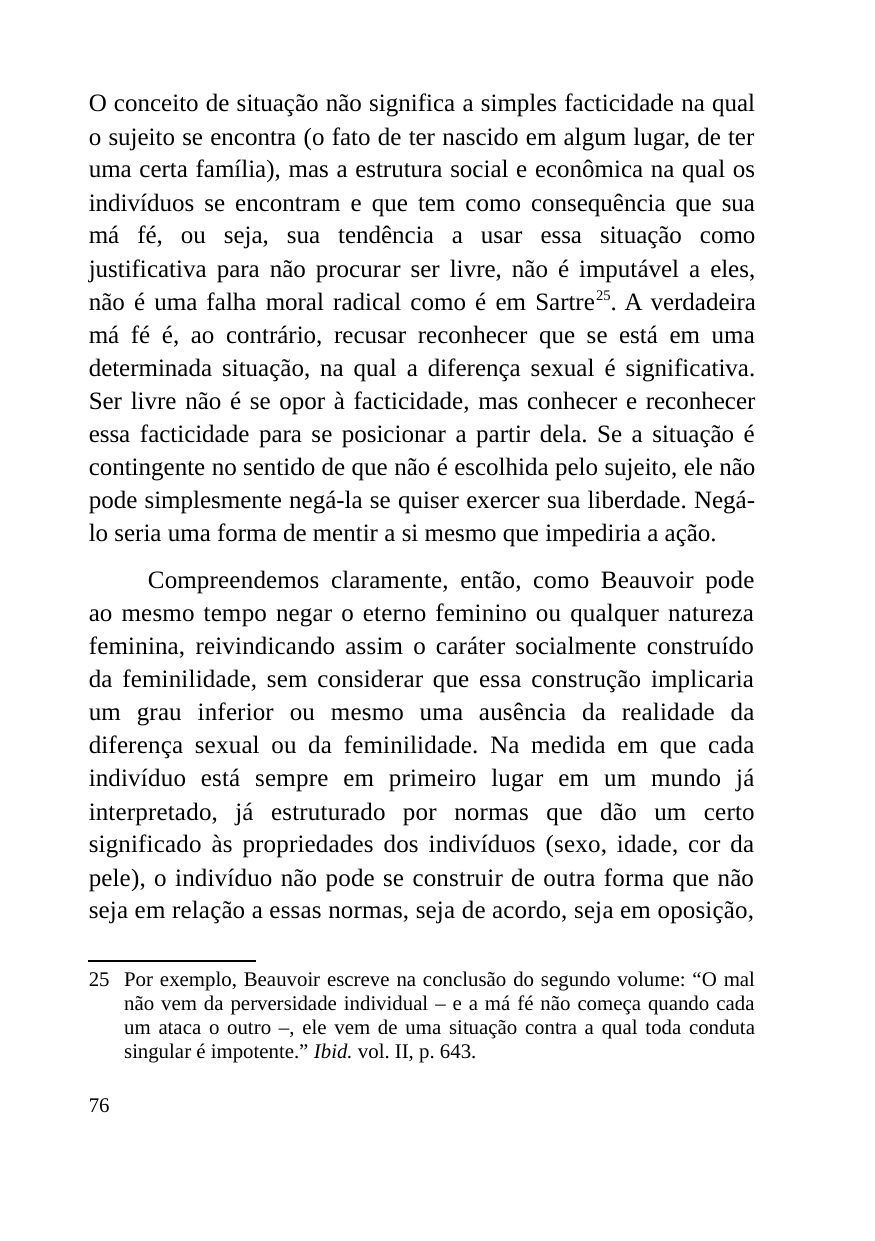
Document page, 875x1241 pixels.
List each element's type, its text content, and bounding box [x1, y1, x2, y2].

text O conceito de situação não significa a simples facticidade na qual o sujeito se encontra (o fato de ter nascido em algum lugar, de ter uma certa família), mas a estrutura social e econômica na qual os indivíduos se encontram e que tem como consequência que sua má fé, ou seja, sua tendência a usar essa situação como justificativa para não procurar ser livre, não é imputável a eles, não é uma falha moral radical como é em Sartre. A verdadeira má fé é, ao contrário, recusar reconhecer que se está em uma determinada situação, na qual a diferença sexual é significativa. Ser livre não é se opor à facticidade, mas conhecer e reconhecer essa facticidade para se posicionar a partir dela. Se a situação é contingente no sentido de que não é escolhida pelo sujeito, ele não pode simplesmente negá-la se quiser exercer sua liberdade. Negá-lo seria uma forma de mentir a si mesmo que impediria a ação. [88, 88, 756, 547]
text Por exemplo, Beauvoir escreve na conclusão do segundo volume: “O mal não vem da perversidade individual – e a má fé não começa quando cada um ataca o outro –, ele vem de uma situação contra a qual toda conduta singular é impotente.” Ibid. vol. II, p. 643. [88, 967, 756, 1063]
text Compreendemos claramente, então, como Beauvoir pode ao mesmo tempo negar o eterno feminino ou qualquer natureza feminina, reivindicando assim o caráter socialmente construído da feminilidade, sem considerar que essa construção implicaria um grau inferior ou mesmo uma ausência da realidade da diferença sexual ou da feminilidade. Na medida em que cada indivíduo está sempre em primeiro lugar em um mundo já interpretado, já estruturado por normas que dão um certo significado às propriedades dos indivíduos (sexo, idade, cor da pele), o indivíduo não pode se construir de outra forma que não seja em relação a essas normas, seja de acordo, seja em oposição, [88, 565, 756, 924]
